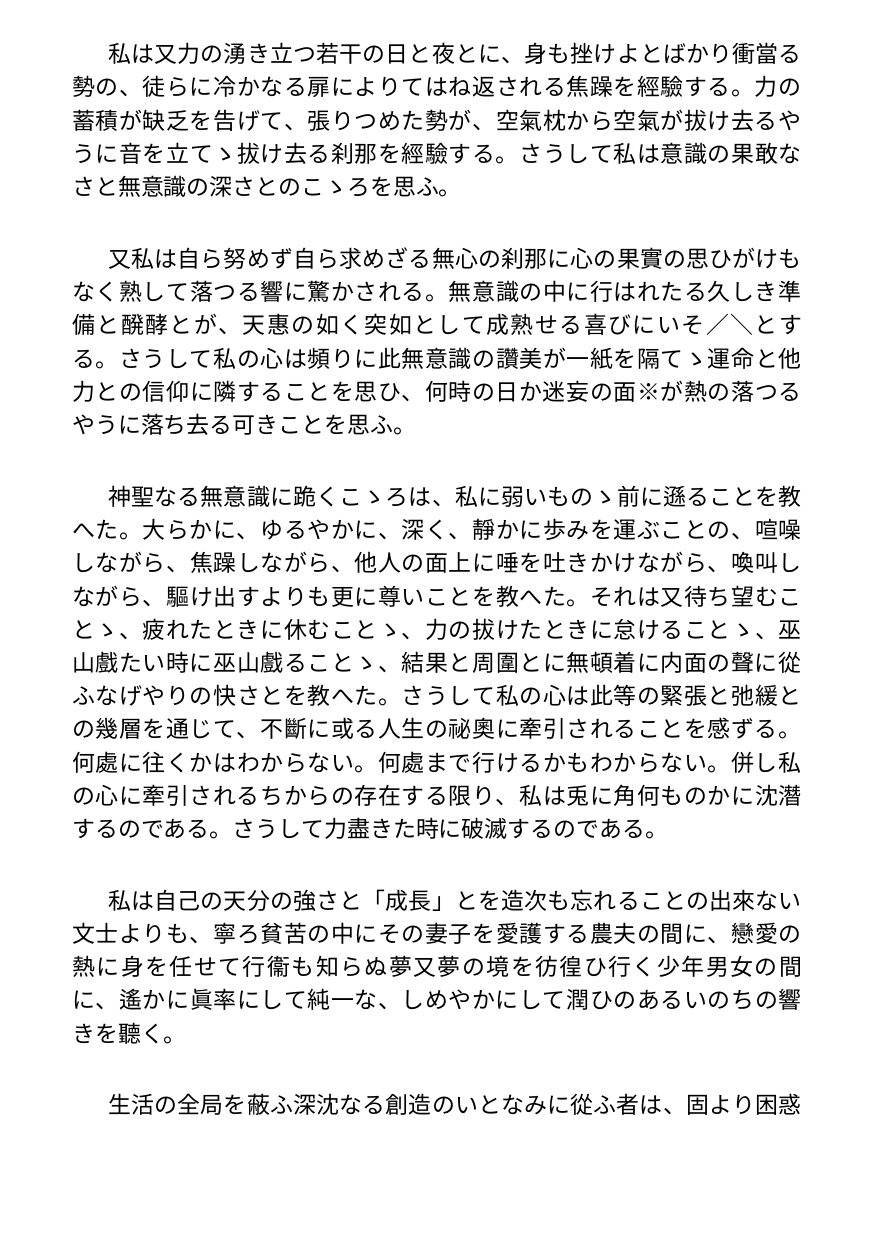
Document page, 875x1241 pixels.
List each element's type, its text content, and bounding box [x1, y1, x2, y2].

text 生活の全局を蔽ふ深沈なる創造のいとなみに從ふ者は、固より困惑 [72, 1087, 802, 1121]
text 私は又力の湧き立つ若干の日と夜とに、身も挫けよとばかり衝當る勢の、徒らに冷かなる扉によりてはね返される焦躁を經驗する。力の蓄積が缺乏を告げて、張りつめた勢が、空氣枕から空氣が拔け去るやうに音を立てゝ拔け去る刹那を經驗する。さうして私は意識の果敢なさと無意識の深さとのこゝろを思ふ。 [72, 36, 802, 202]
text 私は自己の天分の強さと「成長」とを造次も忘れることの出來ない文士よりも、寧ろ貧苦の中にその妻子を愛護する農夫の間に、戀愛の熱に身を任せて行衞も知らぬ夢又夢の境を彷徨ひ行く少年男女の間に、遙かに眞率にして純一な、しめやかにして潤ひのあるいのちの響きを聽く。 [72, 883, 802, 1049]
text 又私は自ら努めず自ら求めざる無心の刹那に心の果實の思ひがけもなく熟して落つる響に驚かされる。無意識の中に行はれたる久しき準備と醗酵とが、天惠の如く突如として成熟せる喜びにいそ／＼とする。さうして私の心は頻りに此無意識の讚美が一紙を隔てゝ運命と他力との信仰に隣することを思ひ、何時の日か迷妄の面※が熱の落つるやうに落ち去る可きことを思ふ。 [72, 241, 802, 440]
text 神聖なる無意識に跪くこゝろは、私に弱いものゝ前に遜ることを教へた。大らかに、ゆるやかに、深く、靜かに歩みを運ぶことの、喧噪しながら、焦躁しながら、他人の面上に唾を吐きかけながら、喚叫しながら、驅け出すよりも更に尊いことを教へた。それは又待ち望むことゝ、疲れたときに休むことゝ、力の拔けたときに怠けることゝ、巫山戲たい時に巫山戲ることゝ、結果と周圍とに無頓着に内面の聲に從ふなげやりの快さとを教へた。さうして私の心は此等の緊張と弛緩との幾層を通じて、不斷に或る人生の祕奧に牽引されることを感ずる。何處に往くかはわからない。何處まで行けるかもわからない。併し私の心に牽引されるちからの存在する限り、私は兎に角何ものかに沈潛するのである。さうして力盡きた時に破滅するのである。 [72, 479, 802, 844]
